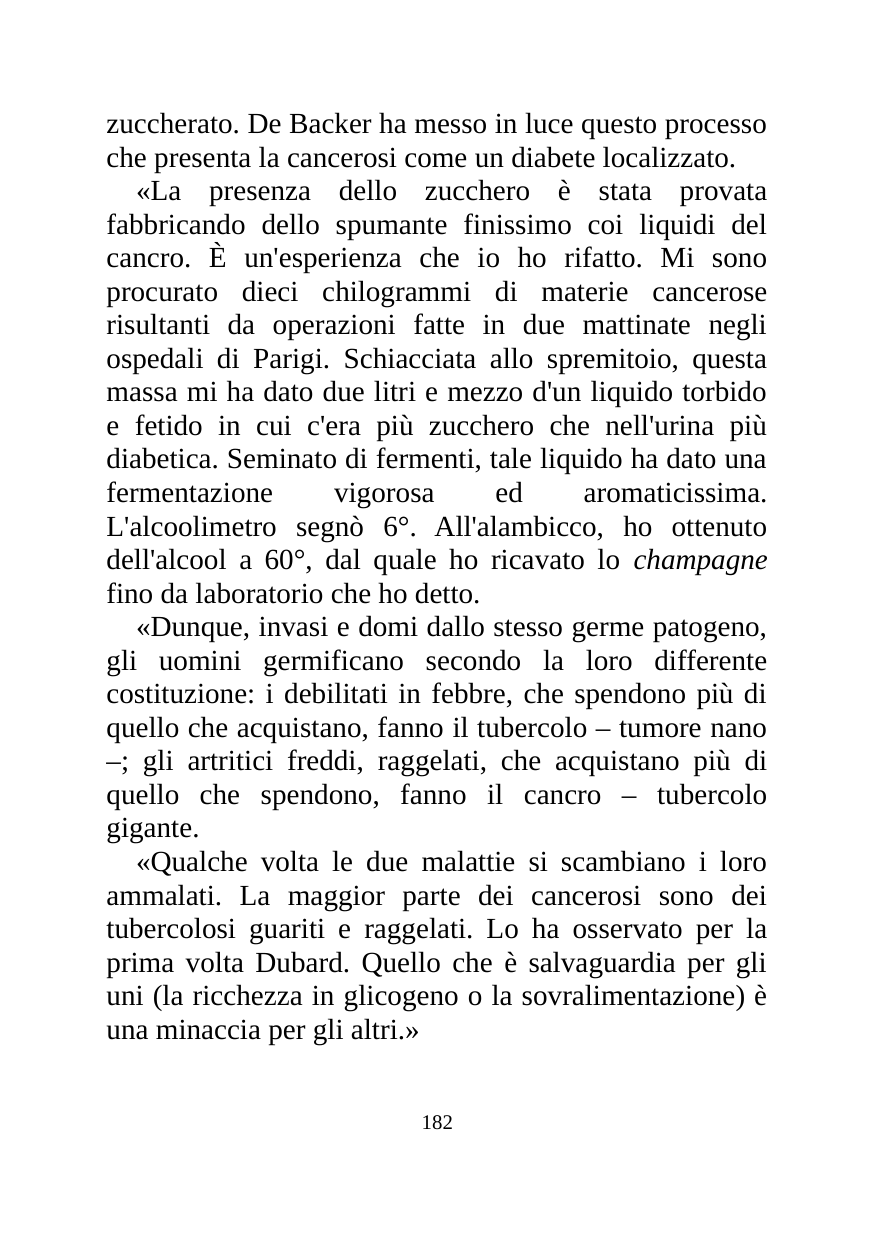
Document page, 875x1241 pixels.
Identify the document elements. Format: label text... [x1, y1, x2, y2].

text zuccherato. De Backer ha messo in luce questo processo che presenta la cancerosi come un diabete localizzato. [106, 106, 768, 173]
text «La presenza dello zucchero è stata provata fabbricando dello spumante finissimo coi liquidi del cancro. È un'esperienza che io ho rifatto. Mi sono procurato dieci chilogrammi di materie cancerose risultanti da operazioni fatte in due mattinate negli ospedali di Parigi. Schiacciata allo spremitoio, questa massa mi ha dato due litri e mezzo d'un liquido torbido e fetido in cui c'era più zucchero che nell'urina più diabetica. Seminato di fermenti, tale liquido ha dato una fermentazione vigorosa ed aromaticissima. L'alcoolimetro segnò 6°. All'alambicco, ho ottenuto dell'alcool a 60°, dal quale ho ricavato lo champagne fino da laboratorio che ho detto. [106, 173, 768, 609]
text «Dunque, invasi e domi dallo stesso germe patogeno, gli uomini germificano secondo la loro differente costituzione: i debilitati in febbre, che spendono più di quello che acquistano, fanno il tubercolo – tumore nano –; gli artritici freddi, raggelati, che acquistano più di quello che spendono, fanno il cancro – tubercolo gigante. [106, 609, 768, 844]
text «Qualche volta le due malattie si scambiano i loro ammalati. La maggior parte dei cancerosi sono dei tubercolosi guariti e raggelati. Lo ha osservato per la prima volta Dubard. Quello che è salvaguardia per gli uni (la ricchezza in glicogeno o la sovralimentazione) è una minaccia per gli altri.» [106, 844, 768, 1045]
